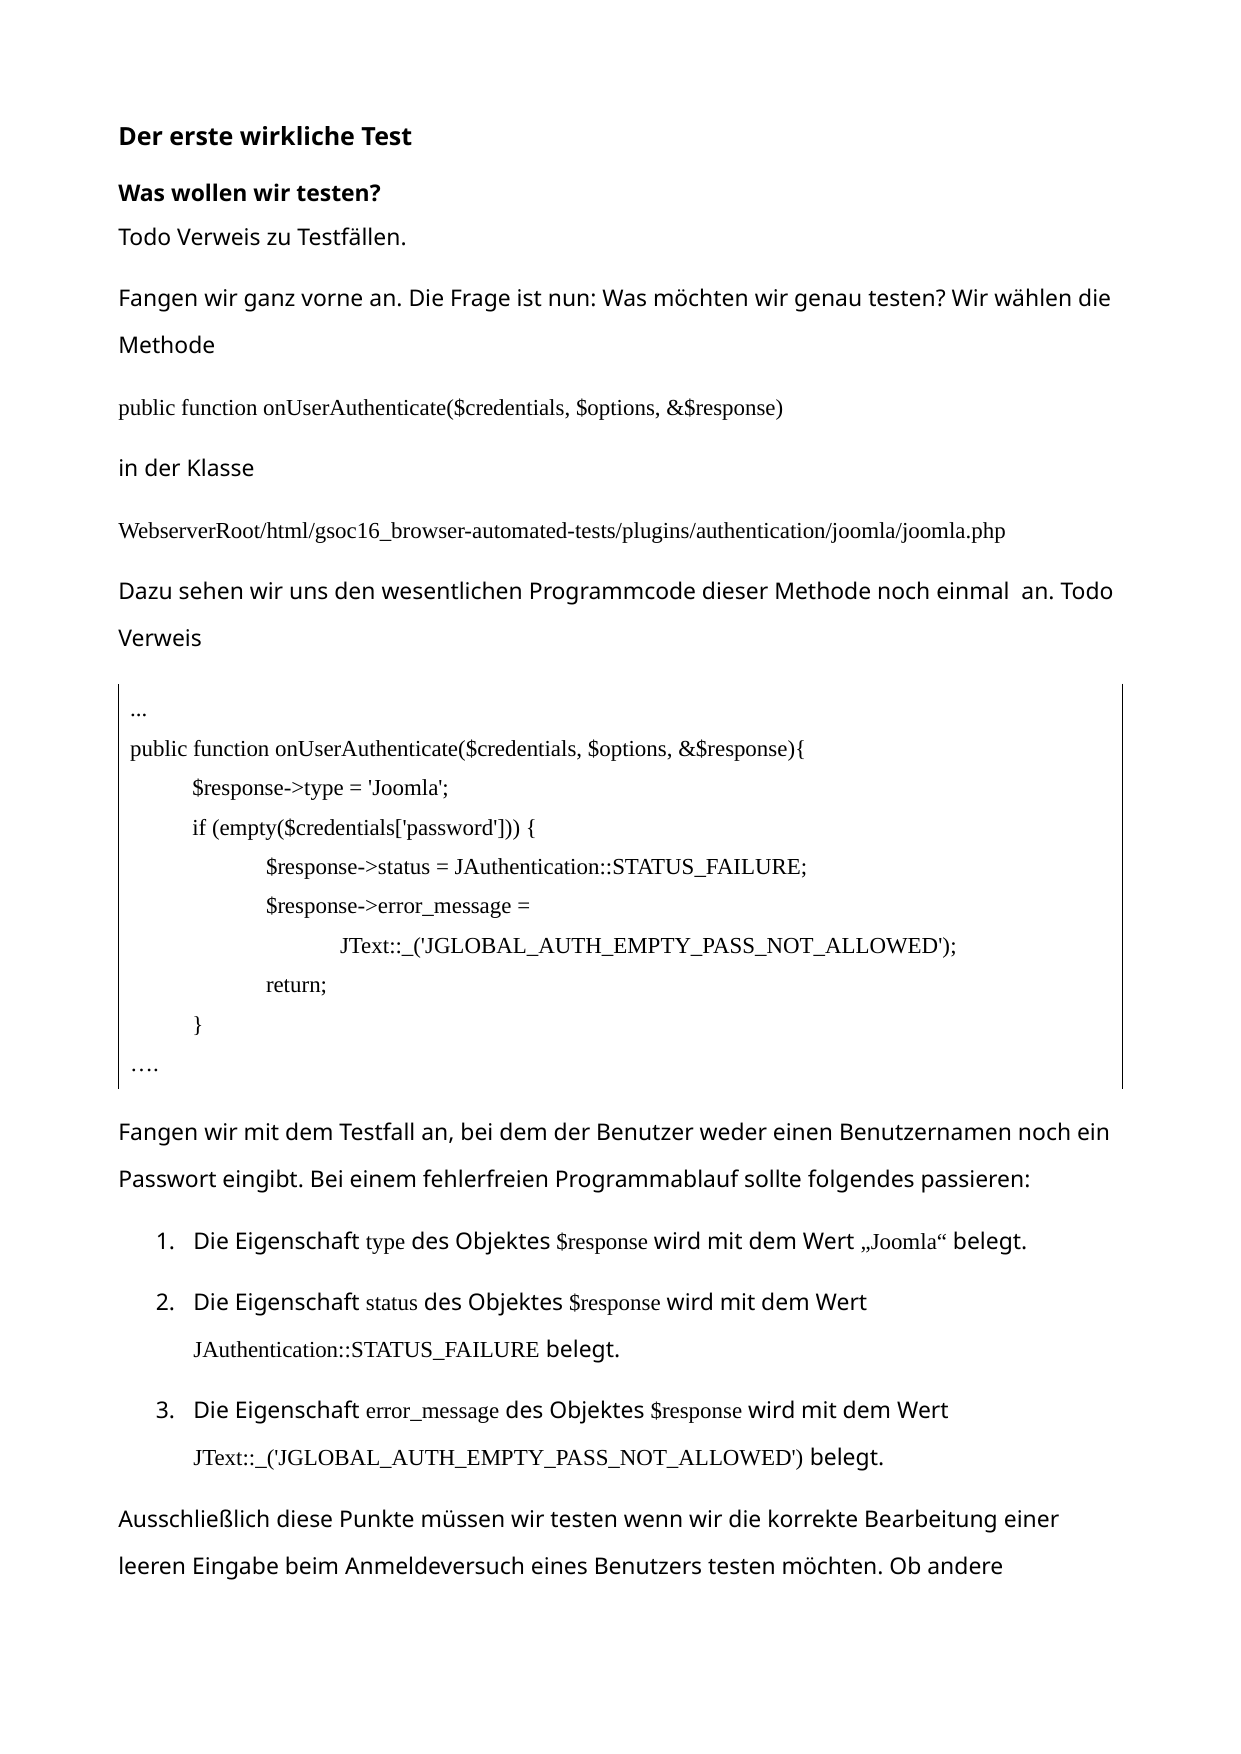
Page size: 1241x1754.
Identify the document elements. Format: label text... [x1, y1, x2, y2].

text public function onUserAuthenticate($credentials, $options, &$response) [118, 391, 1122, 422]
text in der Klasse [118, 452, 1122, 483]
list Die Eigenschaft error_message des Objektes $response wird mit dem Wert JText::_('JGLOBAL_AUTH_EMPTY_PASS_NOT_ALLOWED') belegt. [156, 1394, 1122, 1473]
subtitle Was wollen wir testen? [118, 177, 1122, 208]
subtitle Der erste wirkliche Test [118, 118, 1122, 152]
text Todo Verweis zu Testfällen. [118, 221, 1122, 252]
text Ausschließlich diese Punkte müssen wir testen wenn wir die korrekte Bearbeitung einer leeren Eingabe beim Anmeldeversuch eines Benutzers testen möchten. Ob andere [118, 1503, 1122, 1581]
list Die Eigenschaft type des Objektes $response wird mit dem Wert „Joomla“ belegt. [156, 1225, 1122, 1256]
list Die Eigenschaft status des Objektes $response wird mit dem Wert JAuthentication::STATUS_FAILURE belegt. [156, 1286, 1122, 1364]
text ... public function onUserAuthenticate($credentials, $options, &$response){ $response->type = 'Joomla'; if (empty($credentials['password'])) { $response->status = JAuthentication::STATUS_FAILURE; $response->error_message = JText::_('JGLOBAL_AUTH_EMPTY_PASS_NOT_ALLOWED'); return; } …. [118, 683, 1122, 1089]
text Fangen wir ganz vorne an. Die Frage ist nun: Was möchten wir genau testen? Wir wählen die Methode [118, 282, 1122, 361]
text Dazu sehen wir uns den wesentlichen Programmcode dieser Methode noch einmal an. Todo Verweis [118, 575, 1122, 653]
text WebserverRoot/html/gsoc16_browser-automated-tests/plugins/authentication/joomla/joomla.php [118, 514, 1122, 545]
text Fangen wir mit dem Testfall an, bei dem der Benutzer weder einen Benutzernamen noch ein Passwort eingibt. Bei einem fehlerfreien Programmablauf sollte folgendes passieren: [118, 1116, 1122, 1194]
